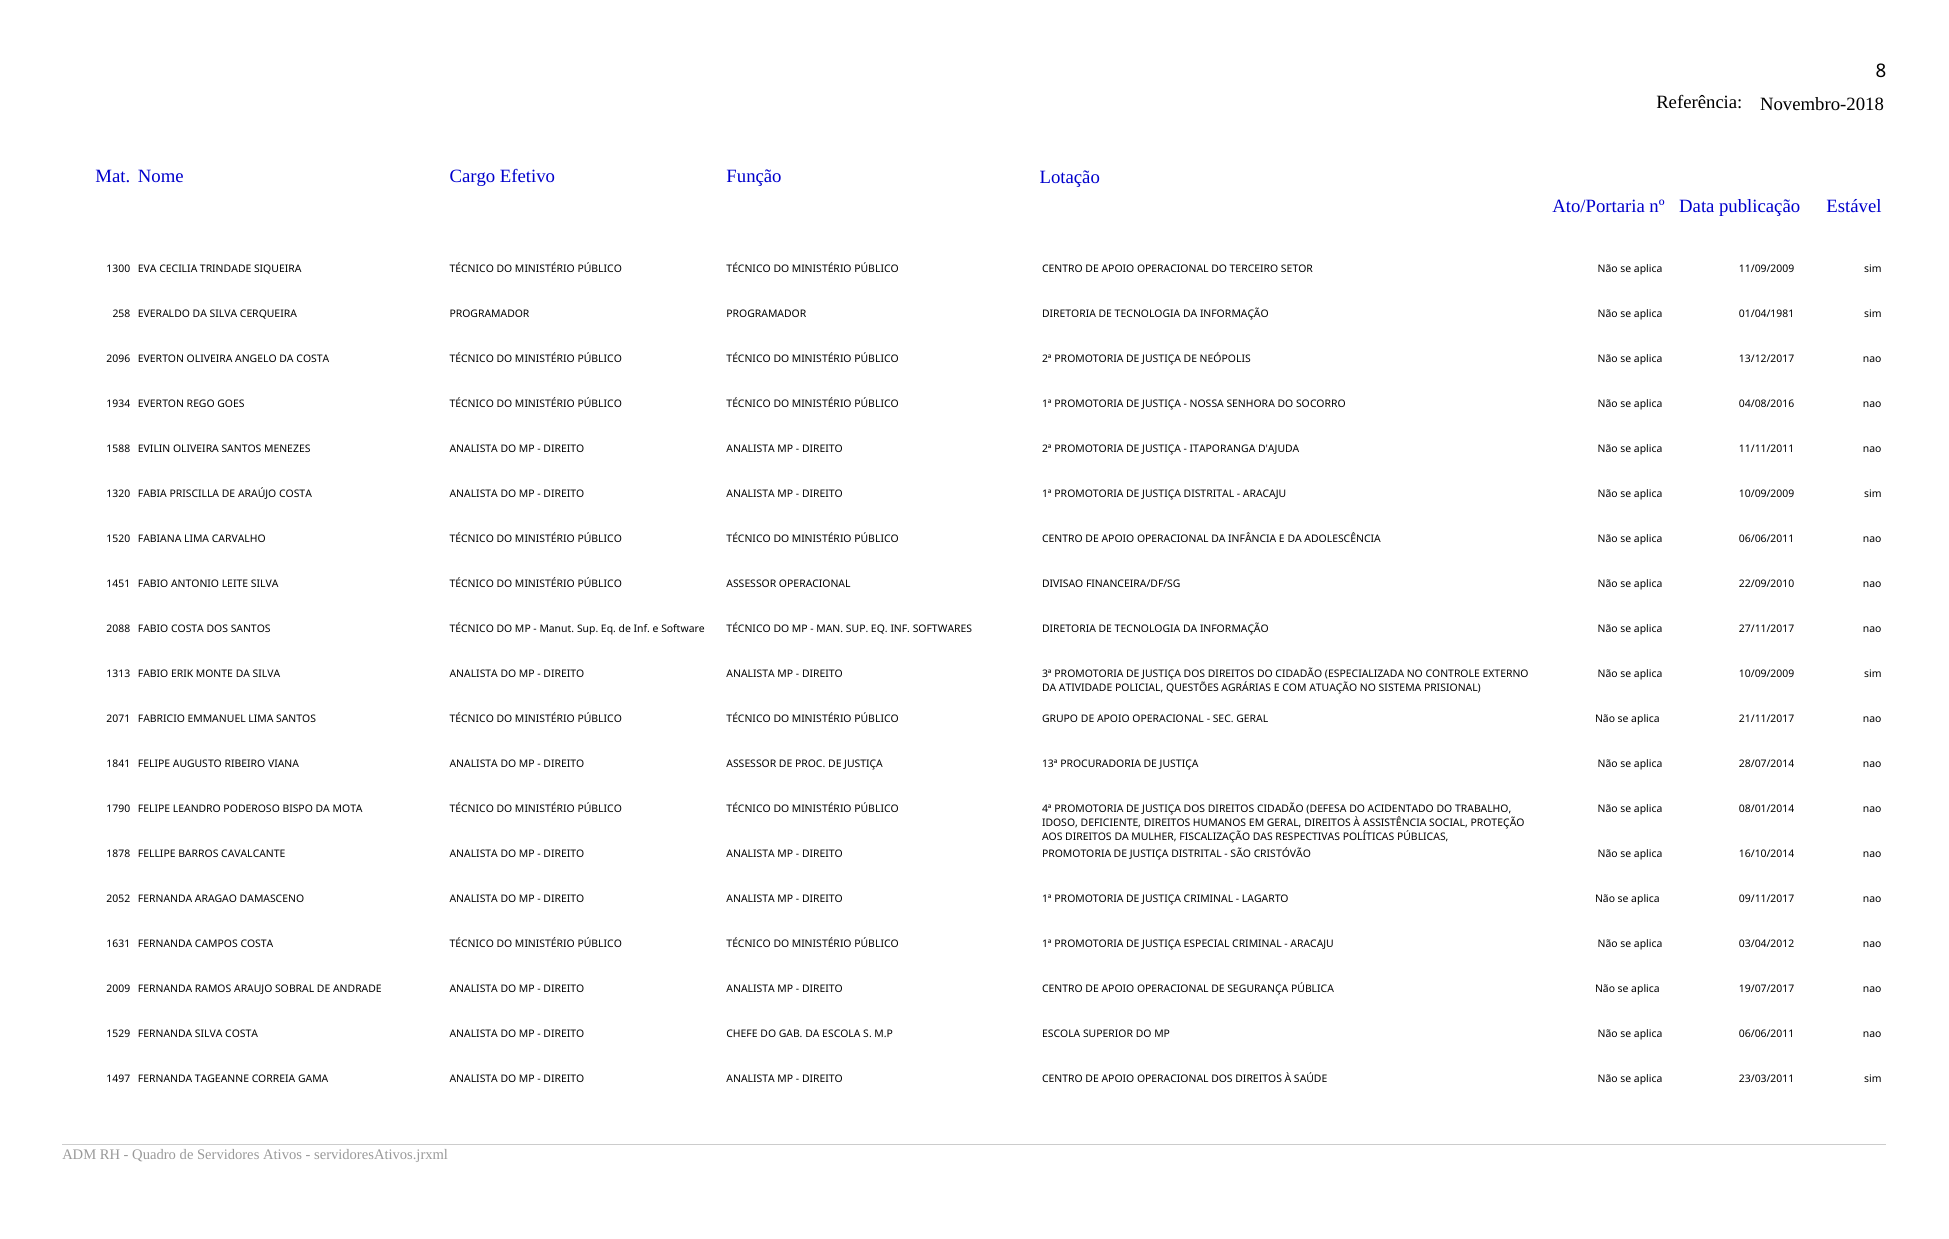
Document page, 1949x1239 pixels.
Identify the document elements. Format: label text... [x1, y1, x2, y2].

table_cell [1794, 396, 1803, 441]
table_cell 09/11/2017 [1662, 891, 1794, 936]
table_cell TÉCNICO DO MINISTÉRIO PÚBLICO [726, 531, 1030, 576]
table_cell [1538, 891, 1547, 936]
table_cell PROGRAMADOR [726, 306, 1030, 351]
table_cell sim [1803, 306, 1881, 351]
table_cell sim [1803, 261, 1881, 306]
table_cell [0, 486, 68, 531]
table_cell [130, 936, 138, 981]
table_cell ANALISTA MP - DIREITO [726, 441, 1030, 486]
table_cell [443, 846, 449, 891]
table_cell [1538, 621, 1547, 666]
table_cell [1881, 846, 1948, 891]
table_cell DIVISAO FINANCEIRA/DF/SG [1042, 576, 1538, 621]
table_cell Data publicação [1665, 195, 1800, 225]
table_cell 23/03/2011 [1662, 1071, 1794, 1116]
table_cell 2052 [68, 891, 130, 936]
table_cell ANALISTA DO MP - DIREITO [449, 756, 723, 801]
table_cell [1030, 756, 1042, 801]
table_cell [0, 225, 1948, 244]
table_cell 1300 [68, 261, 130, 306]
table_cell FERNANDA CAMPOS COSTA [138, 936, 443, 981]
table_cell [1030, 666, 1042, 711]
table_cell [1030, 1026, 1042, 1071]
table_header [1665, 165, 1800, 195]
table_cell sim [1803, 1071, 1881, 1116]
table_cell [1881, 166, 1948, 195]
table_cell 13ª PROCURADORIA DE JUSTIÇA [1042, 756, 1538, 801]
table_cell [0, 1026, 68, 1071]
table_cell EVERTON REGO GOES [138, 396, 443, 441]
table_cell [0, 244, 1948, 253]
table_cell FELLIPE BARROS CAVALCANTE [138, 846, 443, 891]
table_cell sim [1803, 666, 1881, 711]
table_cell [1030, 981, 1042, 1026]
table_cell [1538, 1071, 1547, 1116]
table_cell [1794, 981, 1803, 1026]
table_cell sim [1803, 486, 1881, 531]
table_cell [0, 166, 68, 195]
table_cell [1030, 576, 1042, 621]
table_cell DIRETORIA DE TECNOLOGIA DA INFORMAÇÃO [1042, 621, 1538, 666]
table_cell 1ª PROMOTORIA DE JUSTIÇA CRIMINAL - LAGARTO [1042, 891, 1538, 936]
table_cell 258 [68, 306, 130, 351]
table_cell [1538, 441, 1547, 486]
table_cell [130, 196, 138, 225]
table_cell 22/09/2010 [1662, 576, 1794, 621]
table_cell [1794, 261, 1803, 306]
table_cell [1794, 351, 1803, 396]
table_cell [443, 531, 449, 576]
table_cell [1538, 981, 1547, 1026]
table_cell TÉCNICO DO MINISTÉRIO PÚBLICO [449, 801, 723, 846]
table_cell [1538, 576, 1547, 621]
table_cell 4ª PROMOTORIA DE JUSTIÇA DOS DIREITOS CIDADÃO (DEFESA DO ACIDENTADO DO TRABALHO, IDOSO, DEFICIENTE, DIREITOS HUMANOS EM GERAL, DIREITOS À ASSISTÊNCIA SOCIAL, PROTEÇÃO AOS DIREITOS DA MULHER, FISCALIZAÇÃO DAS RESPECTIVAS POLÍTICAS PÚBLICAS, [1042, 801, 1538, 846]
table_cell nao [1803, 801, 1881, 846]
table_header Função [726, 165, 803, 195]
table_header Nome [138, 165, 203, 195]
table_cell [0, 441, 68, 486]
table_cell [1881, 711, 1948, 756]
table_cell [443, 666, 449, 711]
table_cell Não se aplica [1547, 576, 1662, 621]
table_cell 2071 [68, 711, 130, 756]
table_cell [1538, 261, 1547, 306]
table_cell nao [1803, 576, 1881, 621]
table_cell 1631 [68, 936, 130, 981]
table_cell [0, 196, 68, 225]
table_cell 1878 [68, 846, 130, 891]
table_cell [803, 196, 1039, 225]
table_cell 10/09/2009 [1662, 666, 1794, 711]
table_cell [443, 306, 449, 351]
table_cell [443, 1026, 449, 1071]
table_cell 04/08/2016 [1662, 396, 1794, 441]
table_cell 06/06/2011 [1662, 531, 1794, 576]
table_cell 1529 [68, 1026, 130, 1071]
table_header [0, 0, 1948, 57]
table_cell 21/11/2017 [1662, 711, 1794, 756]
table_cell [1794, 306, 1803, 351]
table_cell EVA CECILIA TRINDADE SIQUEIRA [138, 261, 443, 306]
table_cell [1881, 936, 1948, 981]
table_cell nao [1803, 891, 1881, 936]
table_cell [1538, 531, 1547, 576]
table_cell [1881, 441, 1948, 486]
table_cell [1794, 891, 1803, 936]
table_cell nao [1803, 756, 1881, 801]
table_cell Não se aplica [1547, 711, 1662, 756]
table_cell [0, 57, 1731, 84]
table_cell [1538, 351, 1547, 396]
table_cell [449, 195, 684, 225]
table_cell [0, 261, 68, 306]
table_cell Novembro-2018 [1756, 93, 1884, 121]
table_cell 1790 [68, 801, 130, 846]
table_cell ANALISTA DO MP - DIREITO [449, 666, 723, 711]
table_cell [130, 576, 138, 621]
table_cell 03/04/2012 [1662, 936, 1794, 981]
table_cell [1196, 196, 1529, 225]
table_cell ANALISTA DO MP - DIREITO [449, 441, 723, 486]
table_cell [130, 666, 138, 711]
table_cell [0, 891, 68, 936]
table_cell [1794, 621, 1803, 666]
table_cell [0, 531, 68, 576]
table_cell Lotação [1039, 166, 1196, 196]
table_cell [1881, 891, 1948, 936]
table_cell [1881, 306, 1948, 351]
table_cell ANALISTA DO MP - DIREITO [449, 486, 723, 531]
table_cell [0, 936, 68, 981]
table_cell ASSESSOR DE PROC. DE JUSTIÇA [726, 756, 1030, 801]
table_cell TÉCNICO DO MINISTÉRIO PÚBLICO [449, 261, 723, 306]
table_cell nao [1803, 1026, 1881, 1071]
table_cell [1030, 711, 1042, 756]
table_cell nao [1803, 936, 1881, 981]
table_cell [0, 846, 68, 891]
table_cell Não se aplica [1547, 441, 1662, 486]
table_cell 3ª PROMOTORIA DE JUSTIÇA DOS DIREITOS DO CIDADÃO (ESPECIALIZADA NO CONTROLE EXTERNO DA ATIVIDADE POLICIAL, QUESTÕES AGRÁRIAS E COM ATUAÇÃO NO SISTEMA PRISIONAL) [1042, 666, 1538, 711]
table_cell nao [1803, 441, 1881, 486]
table_cell [130, 1071, 138, 1116]
table_cell nao [1803, 396, 1881, 441]
table_cell [203, 196, 449, 225]
table_cell FABIO COSTA DOS SANTOS [138, 621, 443, 666]
table_cell [1196, 166, 1529, 195]
table_cell ANALISTA MP - DIREITO [726, 1071, 1030, 1116]
table_cell Não se aplica [1547, 756, 1662, 801]
table_cell 1497 [68, 1071, 130, 1116]
table_cell 1451 [68, 576, 130, 621]
table_cell 1ª PROMOTORIA DE JUSTIÇA DISTRITAL - ARACAJU [1042, 486, 1538, 531]
table_cell [443, 756, 449, 801]
table_cell [130, 711, 138, 756]
table_cell [443, 711, 449, 756]
table_cell [203, 166, 449, 195]
table_cell 27/11/2017 [1662, 621, 1794, 666]
table_cell [1886, 1144, 1948, 1168]
table_cell FABIO ERIK MONTE DA SILVA [138, 666, 443, 711]
table_cell [1538, 486, 1547, 531]
table_cell [130, 441, 138, 486]
table_cell [1881, 666, 1948, 711]
table_cell Não se aplica [1547, 621, 1662, 666]
table_cell [130, 166, 138, 195]
table_cell [0, 253, 1948, 261]
table_cell [1538, 756, 1547, 801]
table_cell TÉCNICO DO MINISTÉRIO PÚBLICO [726, 396, 1030, 441]
table_cell [1538, 306, 1547, 351]
table_cell [1794, 711, 1803, 756]
table_cell EVILIN OLIVEIRA SANTOS MENEZES [138, 441, 443, 486]
table_cell FERNANDA RAMOS ARAUJO SOBRAL DE ANDRADE [138, 981, 443, 1026]
table_cell [1030, 801, 1042, 846]
table_cell [0, 93, 1656, 121]
table_cell [130, 306, 138, 351]
table_cell TÉCNICO DO MINISTÉRIO PÚBLICO [449, 531, 723, 576]
table_cell [443, 351, 449, 396]
table_cell [1881, 1071, 1948, 1116]
table_cell Estável [1803, 195, 1881, 225]
table_cell Não se aplica [1547, 936, 1662, 981]
table_cell [0, 306, 68, 351]
table_cell [684, 166, 726, 195]
table_cell [1538, 936, 1547, 981]
table_cell [443, 891, 449, 936]
table_cell [1538, 396, 1547, 441]
table_cell nao [1803, 981, 1881, 1026]
table_cell TÉCNICO DO MINISTÉRIO PÚBLICO [449, 711, 723, 756]
table_cell 11/11/2011 [1662, 441, 1794, 486]
table_cell Não se aplica [1547, 261, 1662, 306]
table_cell 1841 [68, 756, 130, 801]
table_cell [1538, 801, 1547, 846]
table_cell [1794, 486, 1803, 531]
table_cell TÉCNICO DO MINISTÉRIO PÚBLICO [726, 711, 1030, 756]
table_cell [1794, 936, 1803, 981]
table_cell 19/07/2017 [1662, 981, 1794, 1026]
table_cell [0, 1071, 68, 1116]
table_cell [130, 396, 138, 441]
table_cell [0, 1116, 1948, 1144]
table_cell Não se aplica [1547, 666, 1662, 711]
table_cell [130, 801, 138, 846]
table_cell FERNANDA ARAGAO DAMASCENO [138, 891, 443, 936]
table_cell [1030, 306, 1042, 351]
table_cell [0, 1144, 62, 1168]
table_cell 1ª PROMOTORIA DE JUSTIÇA ESPECIAL CRIMINAL - ARACAJU [1042, 936, 1538, 981]
table_cell [1030, 936, 1042, 981]
table_cell [1881, 351, 1948, 396]
table_cell [1538, 711, 1547, 756]
table_cell 1520 [68, 531, 130, 576]
table_cell [0, 666, 68, 711]
table_cell [443, 441, 449, 486]
table_cell [130, 891, 138, 936]
table_cell [130, 981, 138, 1026]
table_cell EVERALDO DA SILVA CERQUEIRA [138, 306, 443, 351]
table_cell EVERTON OLIVEIRA ANGELO DA COSTA [138, 351, 443, 396]
table_header [1803, 165, 1881, 195]
table_header [1529, 165, 1664, 195]
table_cell nao [1803, 351, 1881, 396]
table_cell [1884, 93, 1948, 121]
table_cell Não se aplica [1547, 306, 1662, 351]
table_cell Não se aplica [1547, 531, 1662, 576]
table_cell Não se aplica [1547, 801, 1662, 846]
table_cell CENTRO DE APOIO OPERACIONAL DO TERCEIRO SETOR [1042, 261, 1538, 306]
table_cell [1030, 396, 1042, 441]
table_cell [1881, 261, 1948, 306]
table_cell [1881, 756, 1948, 801]
table_cell [0, 576, 68, 621]
table_cell [1881, 801, 1948, 846]
table_cell [130, 1026, 138, 1071]
table_cell nao [1803, 846, 1881, 891]
table_cell TÉCNICO DO MINISTÉRIO PÚBLICO [449, 396, 723, 441]
table_cell TÉCNICO DO MINISTÉRIO PÚBLICO [726, 936, 1030, 981]
table_cell [443, 1071, 449, 1116]
table_cell 2088 [68, 621, 130, 666]
table_cell [1881, 196, 1948, 225]
table_cell TÉCNICO DO MINISTÉRIO PÚBLICO [449, 351, 723, 396]
table_cell Não se aplica [1547, 396, 1662, 441]
table_header Mat. [68, 165, 130, 195]
table_cell [1030, 351, 1042, 396]
table_cell ASSESSOR OPERACIONAL [726, 576, 1030, 621]
table_cell ANALISTA MP - DIREITO [726, 891, 1030, 936]
table_cell [0, 396, 68, 441]
table_cell [1030, 891, 1042, 936]
table_cell [1794, 441, 1803, 486]
table_cell [1881, 1026, 1948, 1071]
table_cell [0, 621, 68, 666]
table_cell 08/01/2014 [1662, 801, 1794, 846]
table_cell ANALISTA DO MP - DIREITO [449, 1071, 723, 1116]
table_cell nao [1803, 621, 1881, 666]
table_cell [1881, 396, 1948, 441]
table_cell 13/12/2017 [1662, 351, 1794, 396]
table_cell [1794, 531, 1803, 576]
table_cell 16/10/2014 [1662, 846, 1794, 891]
table_cell FABIO ANTONIO LEITE SILVA [138, 576, 443, 621]
table_cell [1794, 1071, 1803, 1116]
table_cell DIRETORIA DE TECNOLOGIA DA INFORMAÇÃO [1042, 306, 1538, 351]
table_cell [1538, 846, 1547, 891]
table_cell ANALISTA MP - DIREITO [726, 846, 1030, 891]
table_cell FABRICIO EMMANUEL LIMA SANTOS [138, 711, 443, 756]
table_cell [0, 351, 68, 396]
table_cell [130, 531, 138, 576]
table_cell [138, 195, 203, 225]
table_cell [1886, 57, 1948, 84]
table_cell GRUPO DE APOIO OPERACIONAL - SEC. GERAL [1042, 711, 1538, 756]
table_cell [726, 195, 803, 225]
table_cell [1538, 1026, 1547, 1071]
table_cell nao [1803, 531, 1881, 576]
table_cell 10/09/2009 [1662, 486, 1794, 531]
table_cell [0, 981, 68, 1026]
table_cell FABIA PRISCILLA DE ARAÚJO COSTA [138, 486, 443, 531]
table_cell [1030, 486, 1042, 531]
table_cell [1794, 846, 1803, 891]
table_cell [443, 576, 449, 621]
table_cell [1030, 531, 1042, 576]
table_cell 01/04/1981 [1662, 306, 1794, 351]
table_cell 8 [1731, 57, 1886, 84]
table_cell nao [1803, 711, 1881, 756]
table_cell [0, 801, 68, 846]
table_cell PROGRAMADOR [449, 306, 723, 351]
table_cell CENTRO DE APOIO OPERACIONAL DA INFÂNCIA E DA ADOLESCÊNCIA [1042, 531, 1538, 576]
table_cell [0, 711, 68, 756]
table_cell [1881, 981, 1948, 1026]
table_cell FELIPE AUGUSTO RIBEIRO VIANA [138, 756, 443, 801]
table_cell ANALISTA DO MP - DIREITO [449, 981, 723, 1026]
table_cell [0, 85, 1948, 91]
table_header Cargo Efetivo [449, 165, 684, 195]
table_cell 1320 [68, 486, 130, 531]
table_cell [130, 351, 138, 396]
table_cell 1ª PROMOTORIA DE JUSTIÇA - NOSSA SENHORA DO SOCORRO [1042, 396, 1538, 441]
table_cell 1934 [68, 396, 130, 441]
table_cell [1881, 531, 1948, 576]
table_cell [130, 621, 138, 666]
table_cell 2ª PROMOTORIA DE JUSTIÇA - ITAPORANGA D'AJUDA [1042, 441, 1538, 486]
table_cell [684, 196, 726, 225]
table_cell 1313 [68, 666, 130, 711]
table_cell [68, 195, 130, 225]
table_cell [1538, 666, 1547, 711]
table_cell [1794, 801, 1803, 846]
table_cell TÉCNICO DO MINISTÉRIO PÚBLICO [449, 576, 723, 621]
table_cell Ato/Portaria nº [1529, 195, 1664, 225]
table_cell [130, 261, 138, 306]
table_cell 2096 [68, 351, 130, 396]
table_cell ESCOLA SUPERIOR DO MP [1042, 1026, 1538, 1071]
table_cell TÉCNICO DO MP - Manut. Sup. Eq. de Inf. e Software [449, 621, 723, 666]
table_cell [1794, 756, 1803, 801]
table_cell 2009 [68, 981, 130, 1026]
table_cell TÉCNICO DO MINISTÉRIO PÚBLICO [726, 801, 1030, 846]
table_cell [443, 936, 449, 981]
table_cell Referência: [1656, 91, 1754, 123]
table_cell [1881, 486, 1948, 531]
table_cell [443, 486, 449, 531]
table_cell Não se aplica [1547, 1071, 1662, 1116]
table_cell TÉCNICO DO MINISTÉRIO PÚBLICO [449, 936, 723, 981]
table_cell 2ª PROMOTORIA DE JUSTIÇA DE NEÓPOLIS [1042, 351, 1538, 396]
table_cell ANALISTA DO MP - DIREITO [449, 891, 723, 936]
table_cell [443, 801, 449, 846]
table_cell [0, 756, 68, 801]
table_cell ANALISTA DO MP - DIREITO [449, 846, 723, 891]
table_cell CHEFE DO GAB. DA ESCOLA S. M.P [726, 1026, 1030, 1071]
table_cell [443, 396, 449, 441]
table_cell [1039, 196, 1196, 225]
table_cell [1794, 666, 1803, 711]
table_cell ANALISTA MP - DIREITO [726, 486, 1030, 531]
table_cell [1030, 621, 1042, 666]
table_cell [0, 123, 1948, 163]
table_cell [803, 166, 1039, 195]
table_cell [443, 981, 449, 1026]
table_cell ANALISTA MP - DIREITO [726, 666, 1030, 711]
table_cell Não se aplica [1547, 351, 1662, 396]
table_cell 06/06/2011 [1662, 1026, 1794, 1071]
table_cell PROMOTORIA DE JUSTIÇA DISTRITAL - SÃO CRISTÓVÃO [1042, 846, 1538, 891]
table_cell TÉCNICO DO MINISTÉRIO PÚBLICO [726, 261, 1030, 306]
table_cell CENTRO DE APOIO OPERACIONAL DE SEGURANÇA PÚBLICA [1042, 981, 1538, 1026]
table_cell 11/09/2009 [1662, 261, 1794, 306]
table_cell 28/07/2014 [1662, 756, 1794, 801]
table_cell [443, 261, 449, 306]
table_cell [130, 756, 138, 801]
table_cell 1588 [68, 441, 130, 486]
table_cell TÉCNICO DO MINISTÉRIO PÚBLICO [726, 351, 1030, 396]
table_cell [1881, 576, 1948, 621]
table_cell [1794, 576, 1803, 621]
table_cell [1881, 621, 1948, 666]
table_cell Não se aplica [1547, 486, 1662, 531]
table_cell FERNANDA TAGEANNE CORREIA GAMA [138, 1071, 443, 1116]
table_cell TÉCNICO DO MP - MAN. SUP. EQ. INF. SOFTWARES [726, 621, 1030, 666]
table_cell FELIPE LEANDRO PODEROSO BISPO DA MOTA [138, 801, 443, 846]
table_cell ANALISTA MP - DIREITO [726, 981, 1030, 1026]
table_cell [1030, 846, 1042, 891]
table_cell [1030, 1071, 1042, 1116]
table_cell [443, 621, 449, 666]
table_cell Não se aplica [1547, 891, 1662, 936]
table_cell CENTRO DE APOIO OPERACIONAL DOS DIREITOS À SAÚDE [1042, 1071, 1538, 1116]
table_cell Não se aplica [1547, 1026, 1662, 1071]
table_cell FABIANA LIMA CARVALHO [138, 531, 443, 576]
table_cell Não se aplica [1547, 981, 1662, 1026]
table_cell [1030, 441, 1042, 486]
table_cell [130, 846, 138, 891]
table_cell FERNANDA SILVA COSTA [138, 1026, 443, 1071]
table_cell ANALISTA DO MP - DIREITO [449, 1026, 723, 1071]
table_cell ADM RH - Quadro de Servidores Ativos - servidoresAtivos.jrxml [62, 1145, 1886, 1168]
table_cell [130, 486, 138, 531]
table_cell Não se aplica [1547, 846, 1662, 891]
table_cell [1030, 261, 1042, 306]
table_cell [1794, 1026, 1803, 1071]
